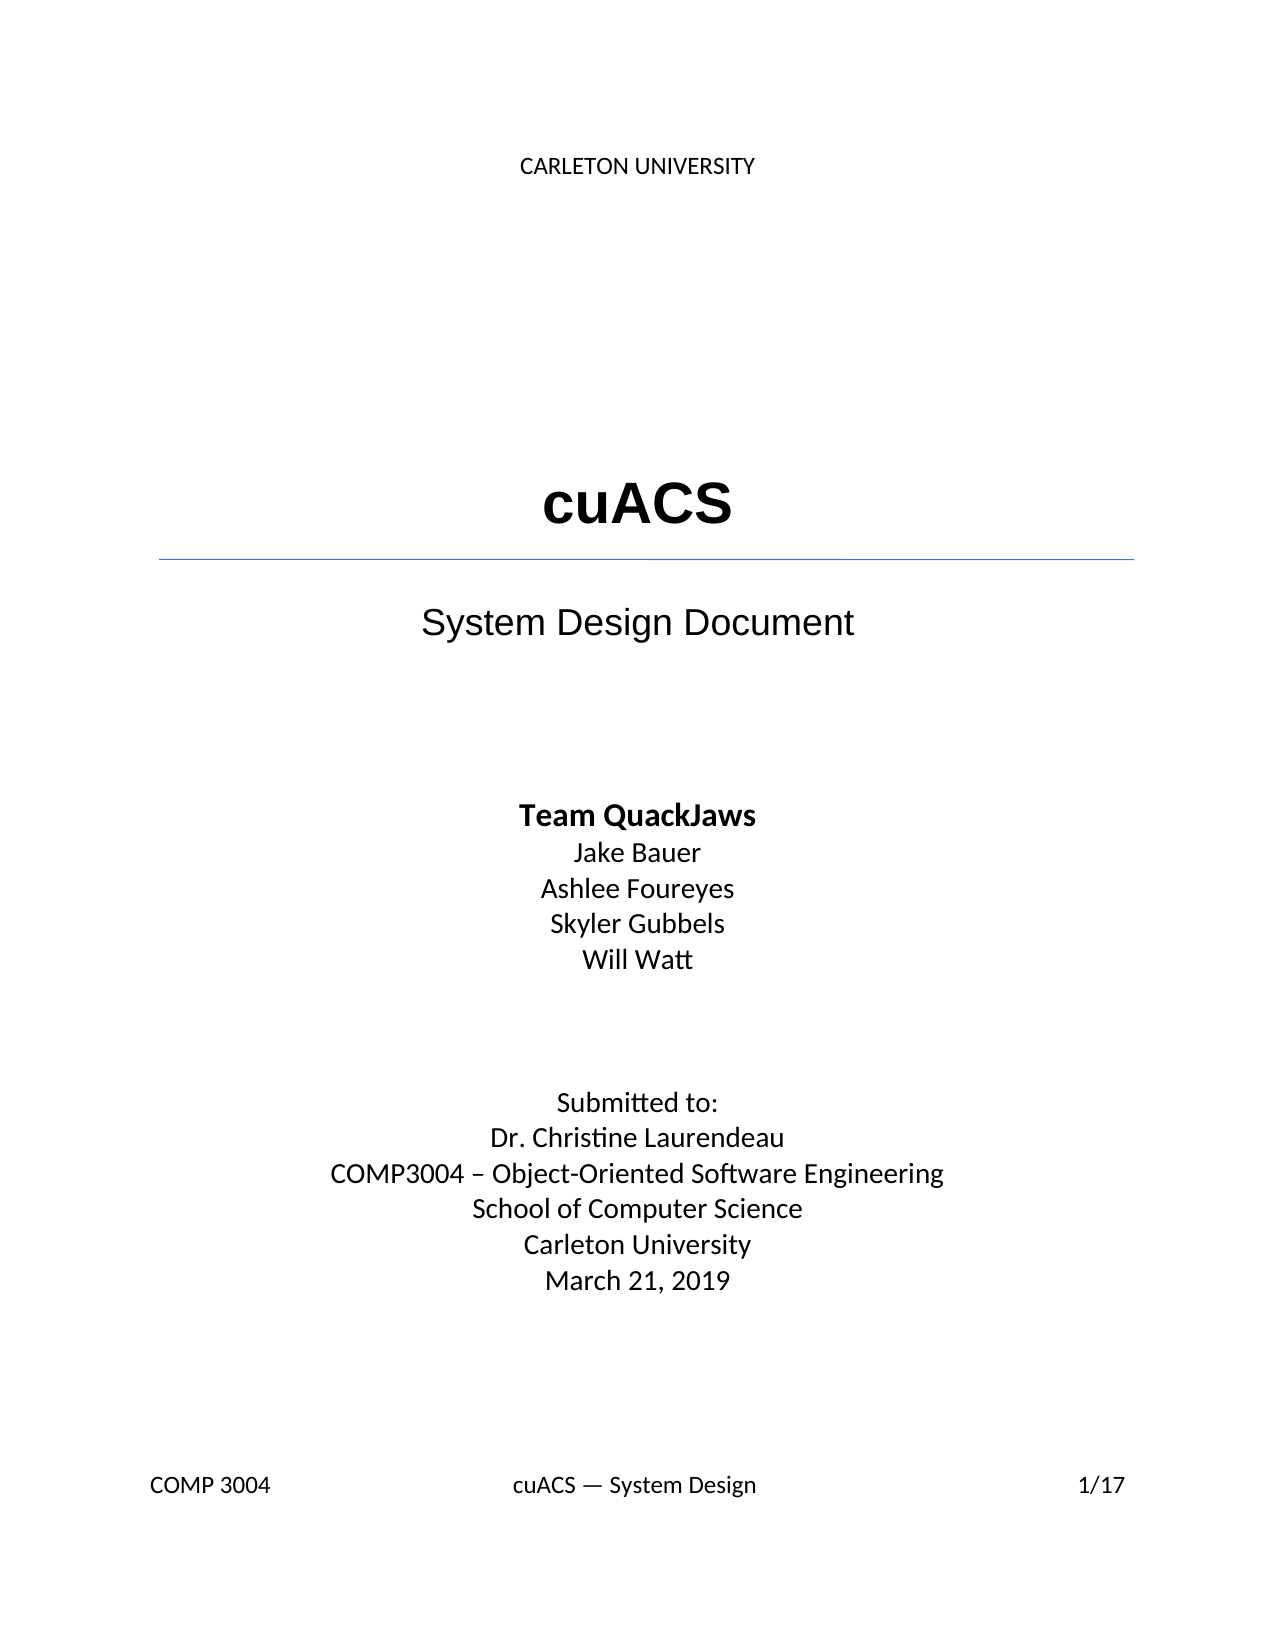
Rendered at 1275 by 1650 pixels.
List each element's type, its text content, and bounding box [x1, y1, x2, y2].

text Will Watt [150, 941, 1125, 977]
text Team QuackJaws [150, 793, 1125, 834]
subtitle System Design Document [150, 600, 1125, 643]
text March 21, 2019 [150, 1262, 1125, 1297]
text Skyler Gubbels [150, 906, 1125, 941]
text COMP3004 – Object-Oriented Software Engineering [150, 1155, 1125, 1191]
text CARLETON UNIVERSITY [150, 150, 1125, 181]
text School of Computer Science [150, 1191, 1125, 1226]
title cuACS [150, 469, 1125, 536]
text Ashlee Foureyes [150, 870, 1125, 906]
text Dr. Christine Laurendeau [150, 1119, 1125, 1155]
text Submitted to: [150, 1084, 1125, 1119]
text Carleton University [150, 1226, 1125, 1262]
text Jake Bauer [150, 834, 1125, 870]
